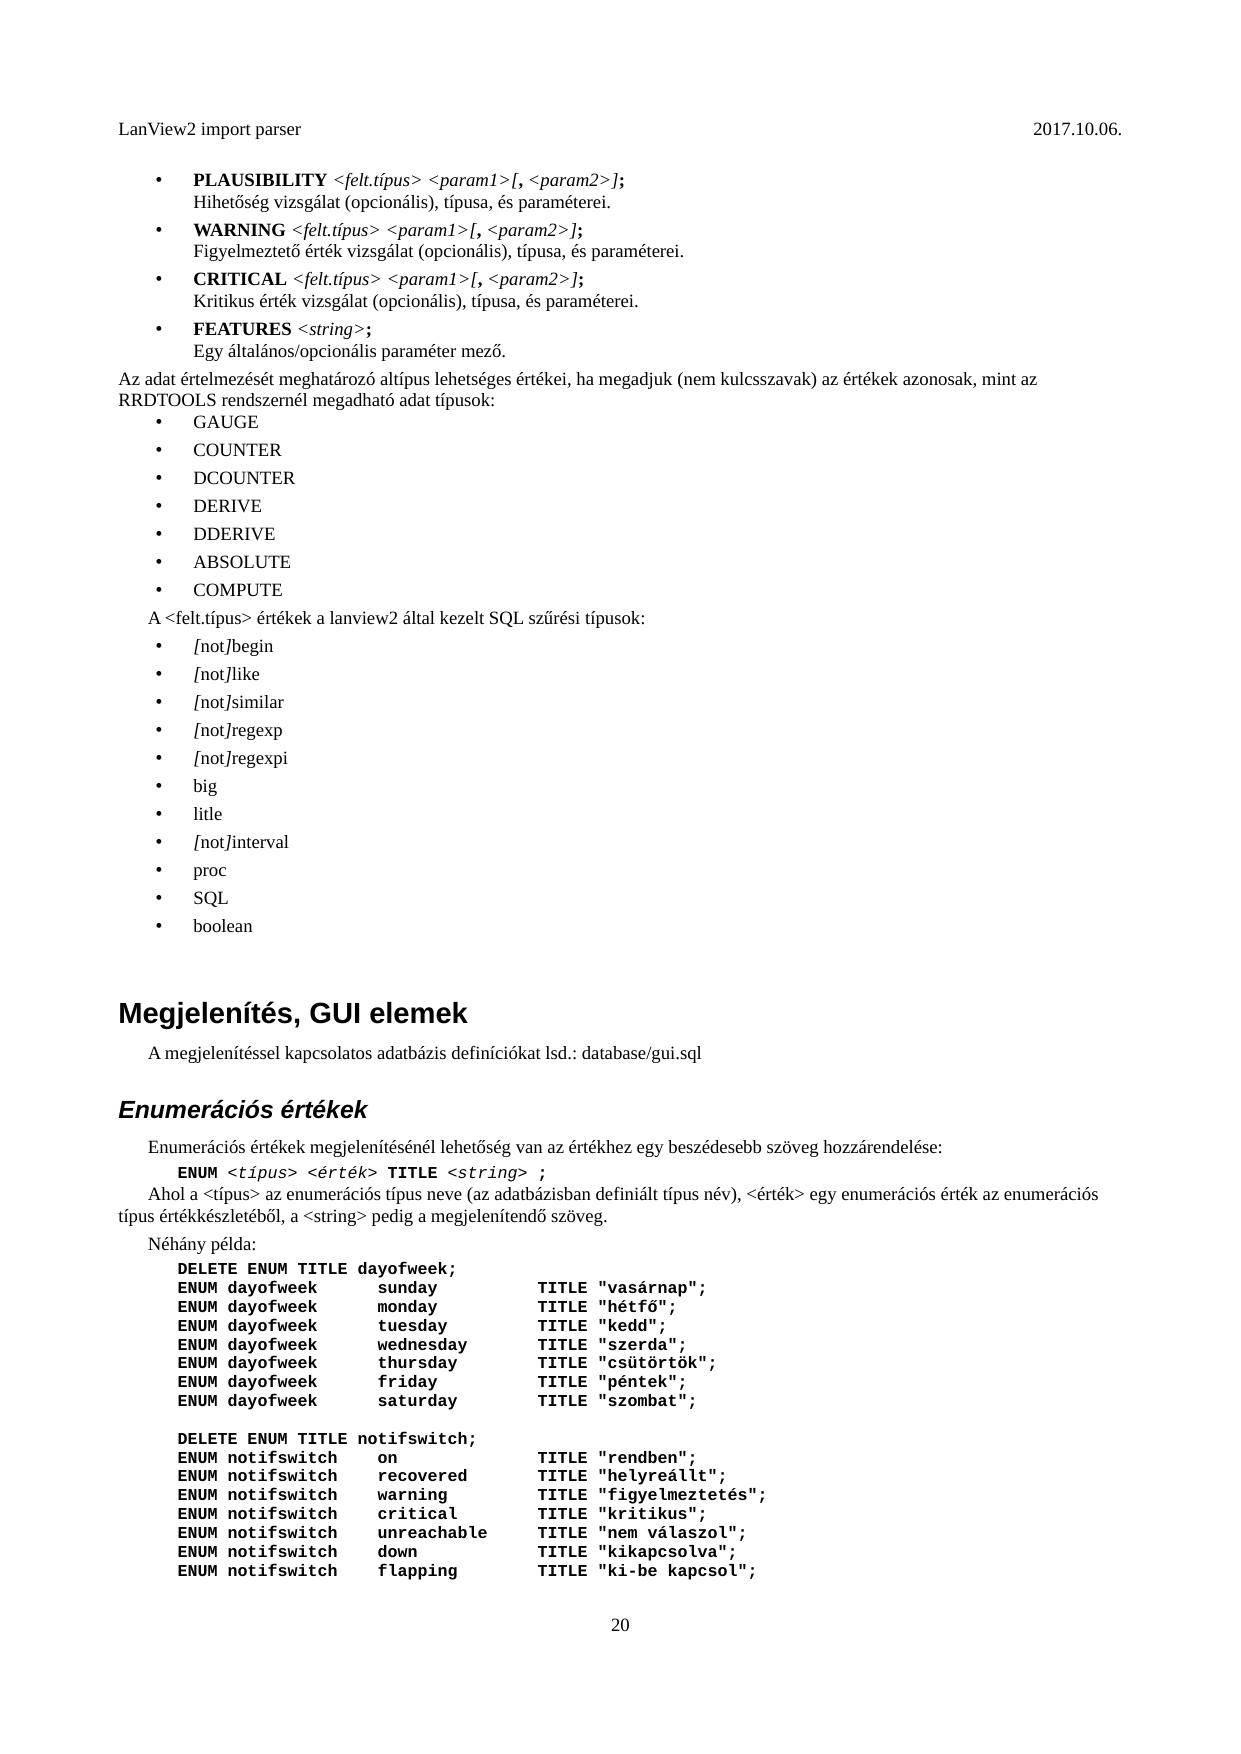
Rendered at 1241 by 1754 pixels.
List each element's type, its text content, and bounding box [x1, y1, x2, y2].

text ENUM dayofweek sunday TITLE "vasárnap"; [177, 1279, 1122, 1298]
list PLAUSIBILITY <felt.típus> <param1>[, <param2>]; Hihetőség vizsgálat (opcionális), típusa, és paraméterei. [156, 169, 1122, 212]
list WARNING <felt.típus> <param1>[, <param2>]; Figyelmeztető érték vizsgálat (opcionális), típusa, és paraméterei. [156, 219, 1122, 262]
text Ahol a <típus> az enumerációs típus neve (az adatbázisban definiált típus név), <érték> egy enumerációs érték az enumerációs típus értékkészletéből, a <string> pedig a megjelenítendő szöveg. [118, 1183, 1122, 1226]
list ABSOLUTE [156, 551, 1122, 572]
list [not]like [156, 663, 1122, 684]
text A megjelenítéssel kapcsolatos adatbázis definíciókat lsd.: database/gui.sql [118, 1042, 1122, 1064]
text ENUM notifswitch warning TITLE "figyelmeztetés"; [177, 1487, 1122, 1506]
list SQL [156, 887, 1122, 908]
list CRITICAL <felt.típus> <param1>[, <param2>]; Kritikus érték vizsgálat (opcionális), típusa, és paraméterei. [156, 268, 1122, 311]
text ENUM dayofweek tuesday TITLE "kedd"; [177, 1317, 1122, 1336]
text ENUM notifswitch on TITLE "rendben"; [177, 1449, 1122, 1468]
list proc [156, 859, 1122, 881]
text ENUM notifswitch unreachable TITLE "nem válaszol"; [177, 1524, 1122, 1543]
text ENUM dayofweek saturday TITLE "szombat"; [177, 1393, 1122, 1411]
list [not]begin [156, 635, 1122, 656]
text Az adat értelmezését meghatározó altípus lehetséges értékei, ha megadjuk (nem kulcsszavak) az értékek azonosak, mint az RRDTOOLS rendszernél megadható adat típusok: [118, 367, 1122, 411]
text ENUM dayofweek wednesday TITLE "szerda"; [177, 1336, 1122, 1355]
list COMPUTE [156, 579, 1122, 600]
text DELETE ENUM TITLE notifswitch; [177, 1430, 1122, 1449]
text ENUM dayofweek friday TITLE "péntek"; [177, 1374, 1122, 1393]
list [not]similar [156, 691, 1122, 712]
text ENUM notifswitch critical TITLE "kritikus"; [177, 1506, 1122, 1524]
text A <felt.típus> értékek a lanview2 által kezelt SQL szűrési típusok: [118, 607, 1122, 628]
list litle [156, 803, 1122, 824]
list boolean [156, 915, 1122, 937]
list DCOUNTER [156, 467, 1122, 488]
text ENUM dayofweek monday TITLE "hétfő"; [177, 1298, 1122, 1317]
subtitle Megjelenítés, GUI elemek [118, 996, 1122, 1029]
list DDERIVE [156, 523, 1122, 544]
subtitle Enumerációs értékek [118, 1095, 1122, 1124]
text Néhány példa: [118, 1233, 1122, 1254]
list DERIVE [156, 495, 1122, 516]
text ENUM notifswitch down TITLE "kikapcsolva"; [177, 1543, 1122, 1562]
text ENUM notifswitch recovered TITLE "helyreállt"; [177, 1468, 1122, 1487]
text DELETE ENUM TITLE dayofweek; [177, 1261, 1122, 1279]
list GAUGE [156, 411, 1122, 432]
text Enumerációs értékek megjelenítésénél lehetőség van az értékhez egy beszédesebb szöveg hozzárendelése: [118, 1136, 1122, 1158]
list COUNTER [156, 439, 1122, 460]
list big [156, 775, 1122, 796]
list [not]interval [156, 831, 1122, 852]
text ENUM notifswitch flapping TITLE "ki-be kapcsol"; [177, 1562, 1122, 1581]
list [not]regexp [156, 719, 1122, 740]
text ENUM <típus> <érték> TITLE <string> ; [177, 1164, 1122, 1183]
text ENUM dayofweek thursday TITLE "csütörtök"; [177, 1355, 1122, 1374]
list FEATURES <string>; Egy általános/opcionális paraméter mező. [156, 318, 1122, 361]
list [not]regexpi [156, 747, 1122, 768]
